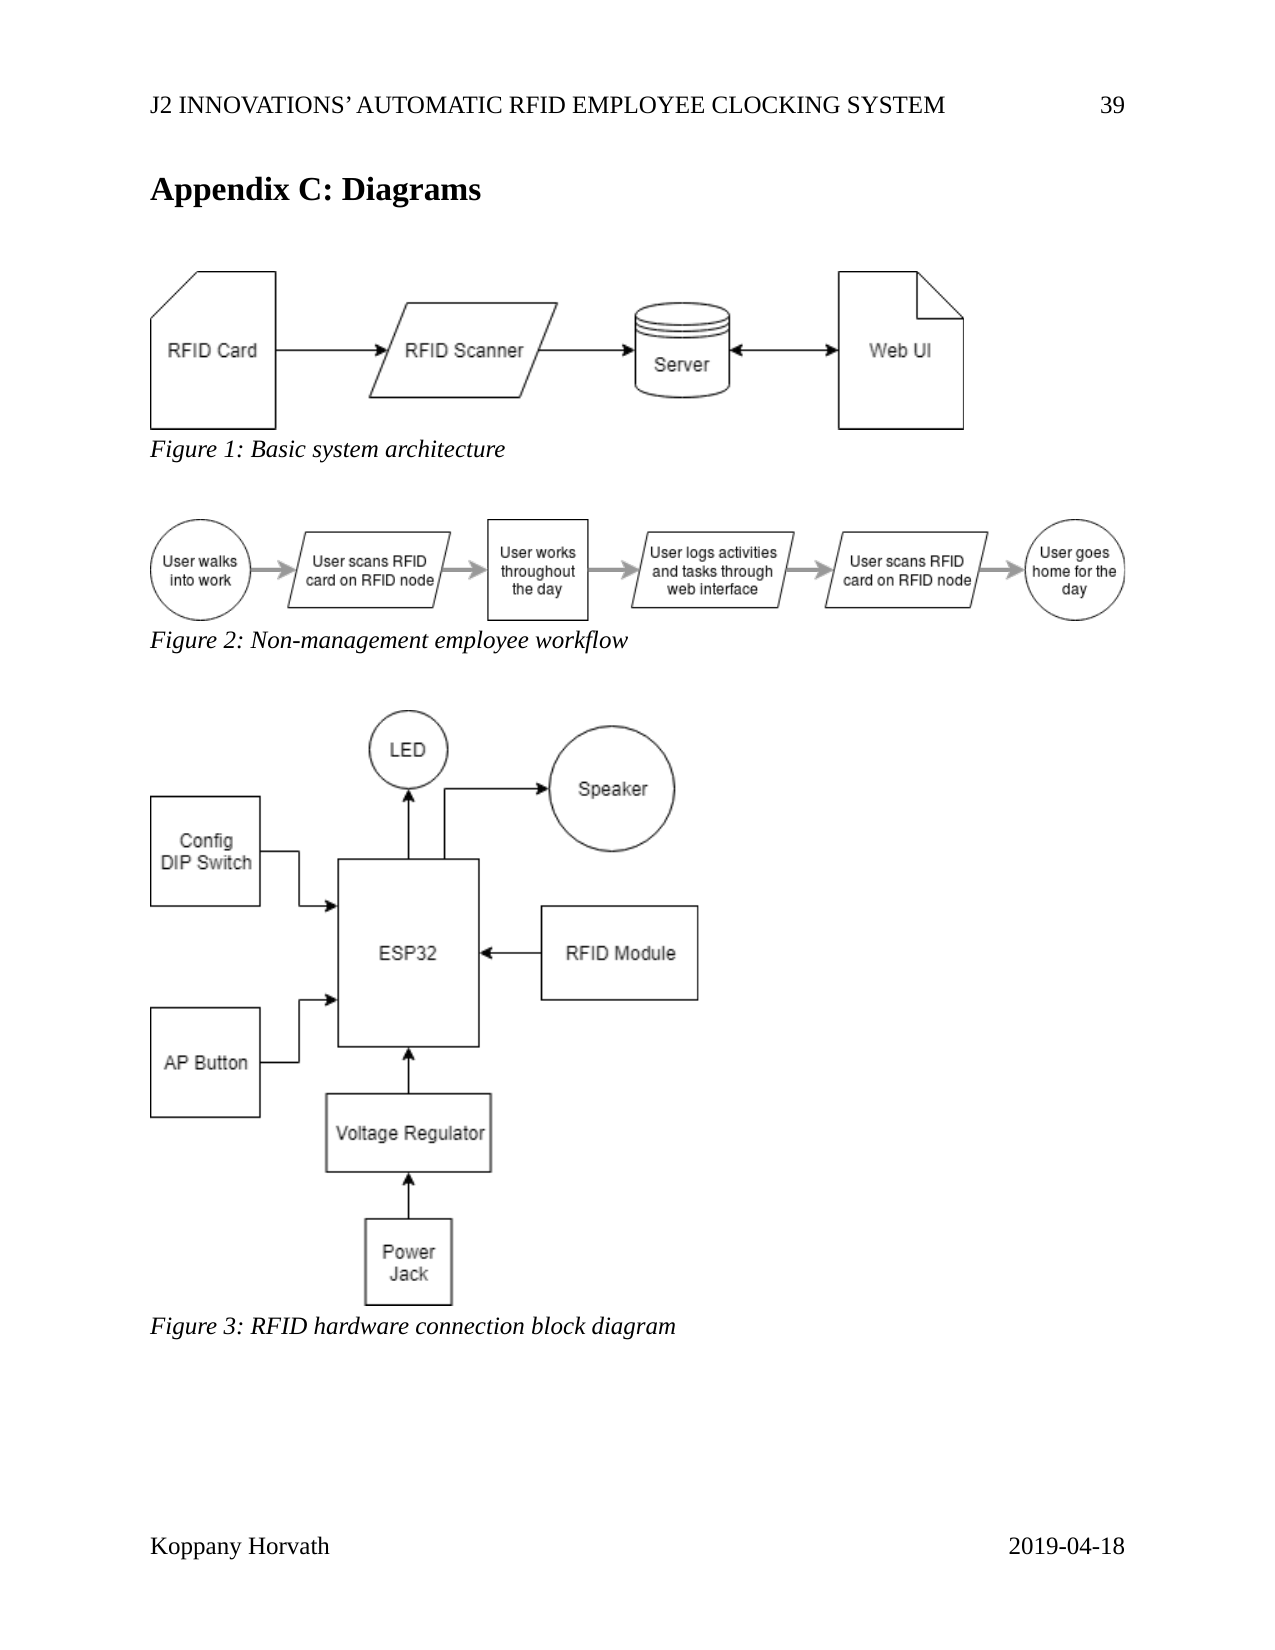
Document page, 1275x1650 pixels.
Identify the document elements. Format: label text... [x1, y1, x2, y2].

text Figure 3: RFID hardware connection block diagram [150, 1306, 698, 1340]
picture [150, 519, 1125, 621]
subtitle Appendix C: Diagrams [150, 169, 1125, 208]
text Figure 2: Non-management employee workflow [150, 621, 1125, 654]
picture [150, 271, 964, 430]
picture [150, 710, 699, 1306]
text Figure 1: Basic system architecture [150, 430, 964, 463]
